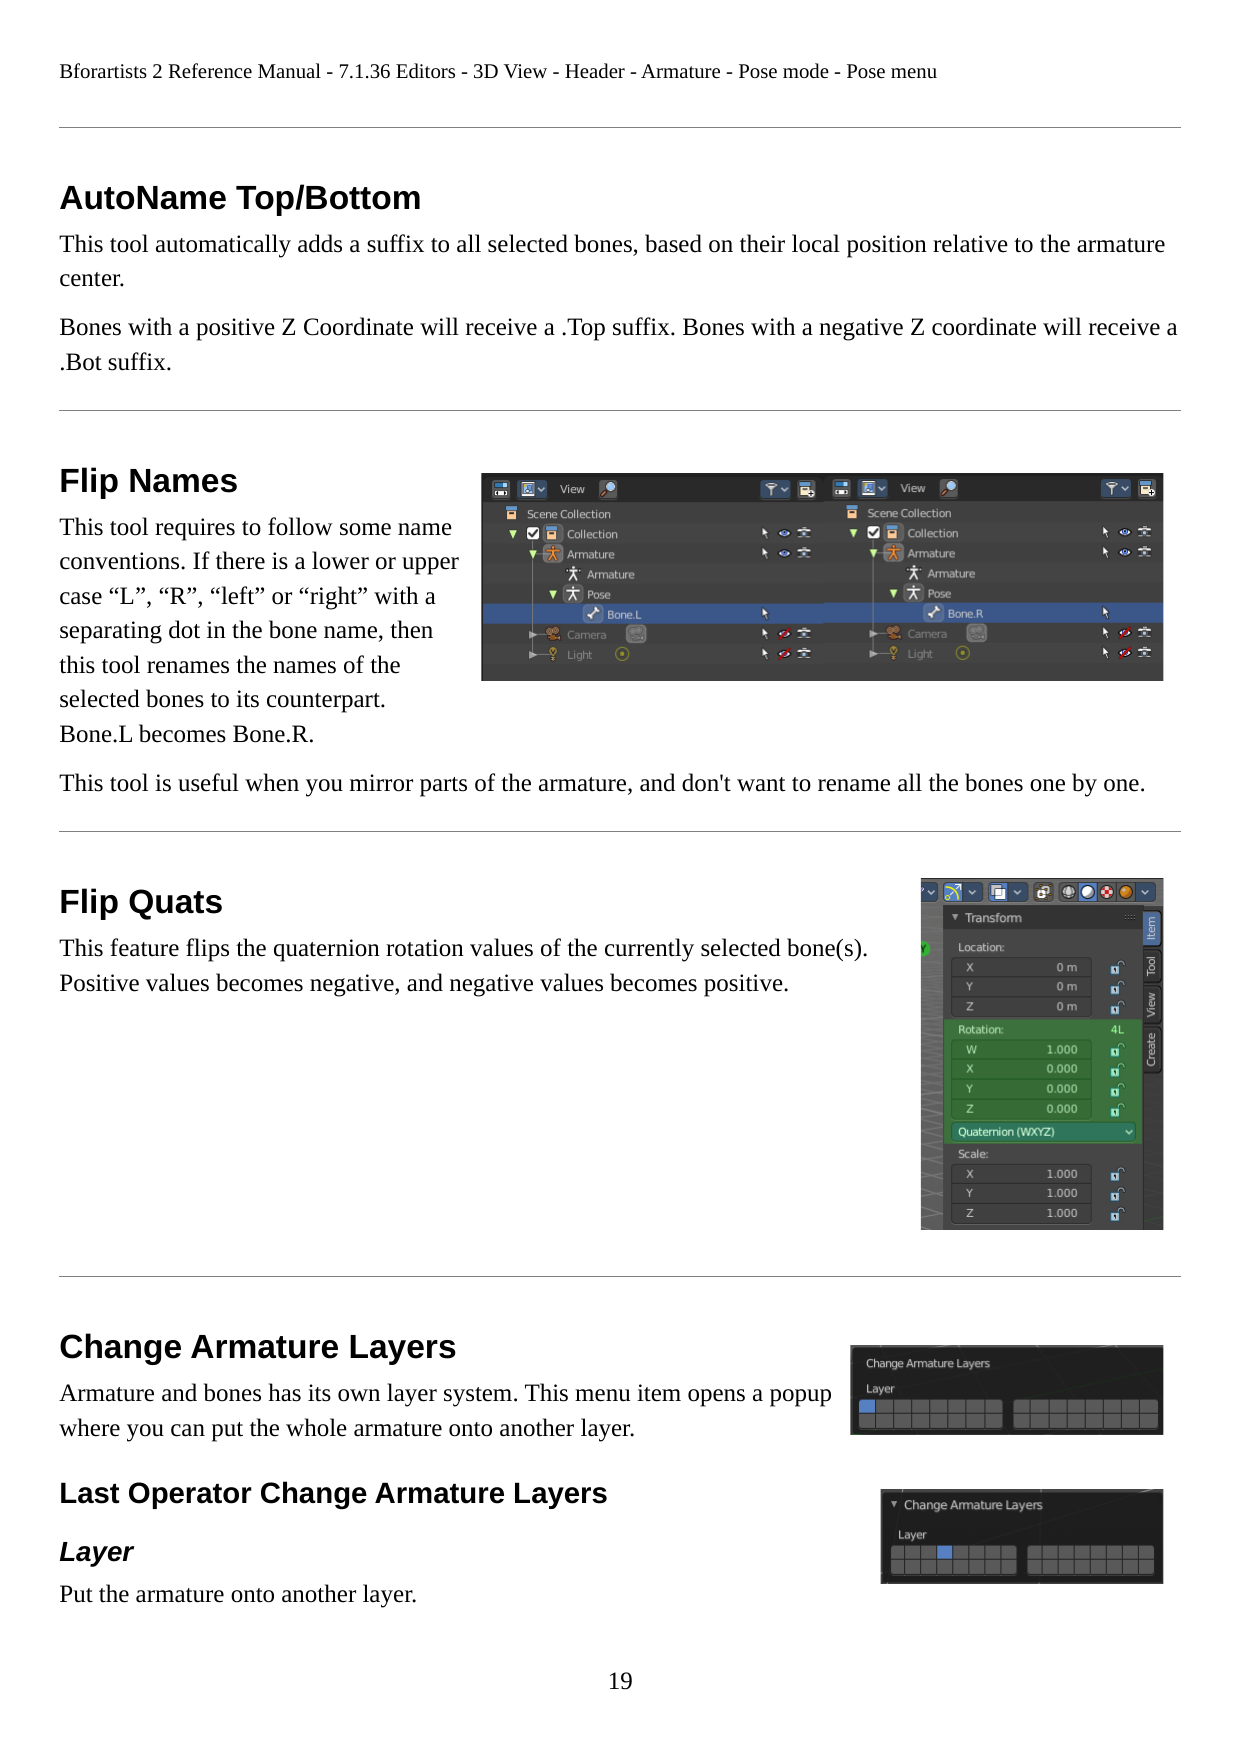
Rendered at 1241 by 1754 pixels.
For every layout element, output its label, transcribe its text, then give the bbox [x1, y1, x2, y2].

subtitle Flip Names [59, 461, 1181, 499]
text Put the armature onto another layer. [59, 1579, 1181, 1608]
subtitle Flip Quats [59, 882, 920, 921]
text This tool automatically adds a suffix to all selected bones, based on their local position relative to the armature center. [59, 229, 1181, 292]
picture [481, 473, 1164, 681]
subtitle Last Operator Change Armature Layers [59, 1476, 1181, 1510]
subtitle AutoName Top/Bottom [59, 178, 1181, 216]
subtitle [1164, 1535, 1181, 1567]
text Armature and bones has its own layer system. This menu item opens a popup where you can put the whole armature onto another layer. [59, 1378, 1181, 1441]
picture [920, 878, 1164, 1230]
picture [880, 1489, 1164, 1584]
text This tool requires to follow some name conventions. If there is a lower or upper case “L”, “R”, “left” or “right” with a separating dot in the bone name, then this tool renames the names of the selected bones to its counterpart. Bone.L becomes Bone.R. [59, 512, 1181, 748]
text Bones with a positive Z Coordinate will receive a .Top suffix. Bones with a negative Z coordinate will receive a .Bot suffix. [59, 312, 1181, 376]
subtitle Change Armature Layers [59, 1327, 1181, 1366]
text This tool is useful when you mirror parts of the armature, and don't want to rename all the bones one by one. [59, 768, 1181, 797]
text This feature flips the quaternion rotation values of the currently selected bone(s). Positive values becomes negative, and negative values becomes positive. [59, 933, 920, 996]
subtitle Layer [59, 1535, 880, 1567]
picture [850, 1345, 1164, 1435]
subtitle [1164, 882, 1181, 921]
